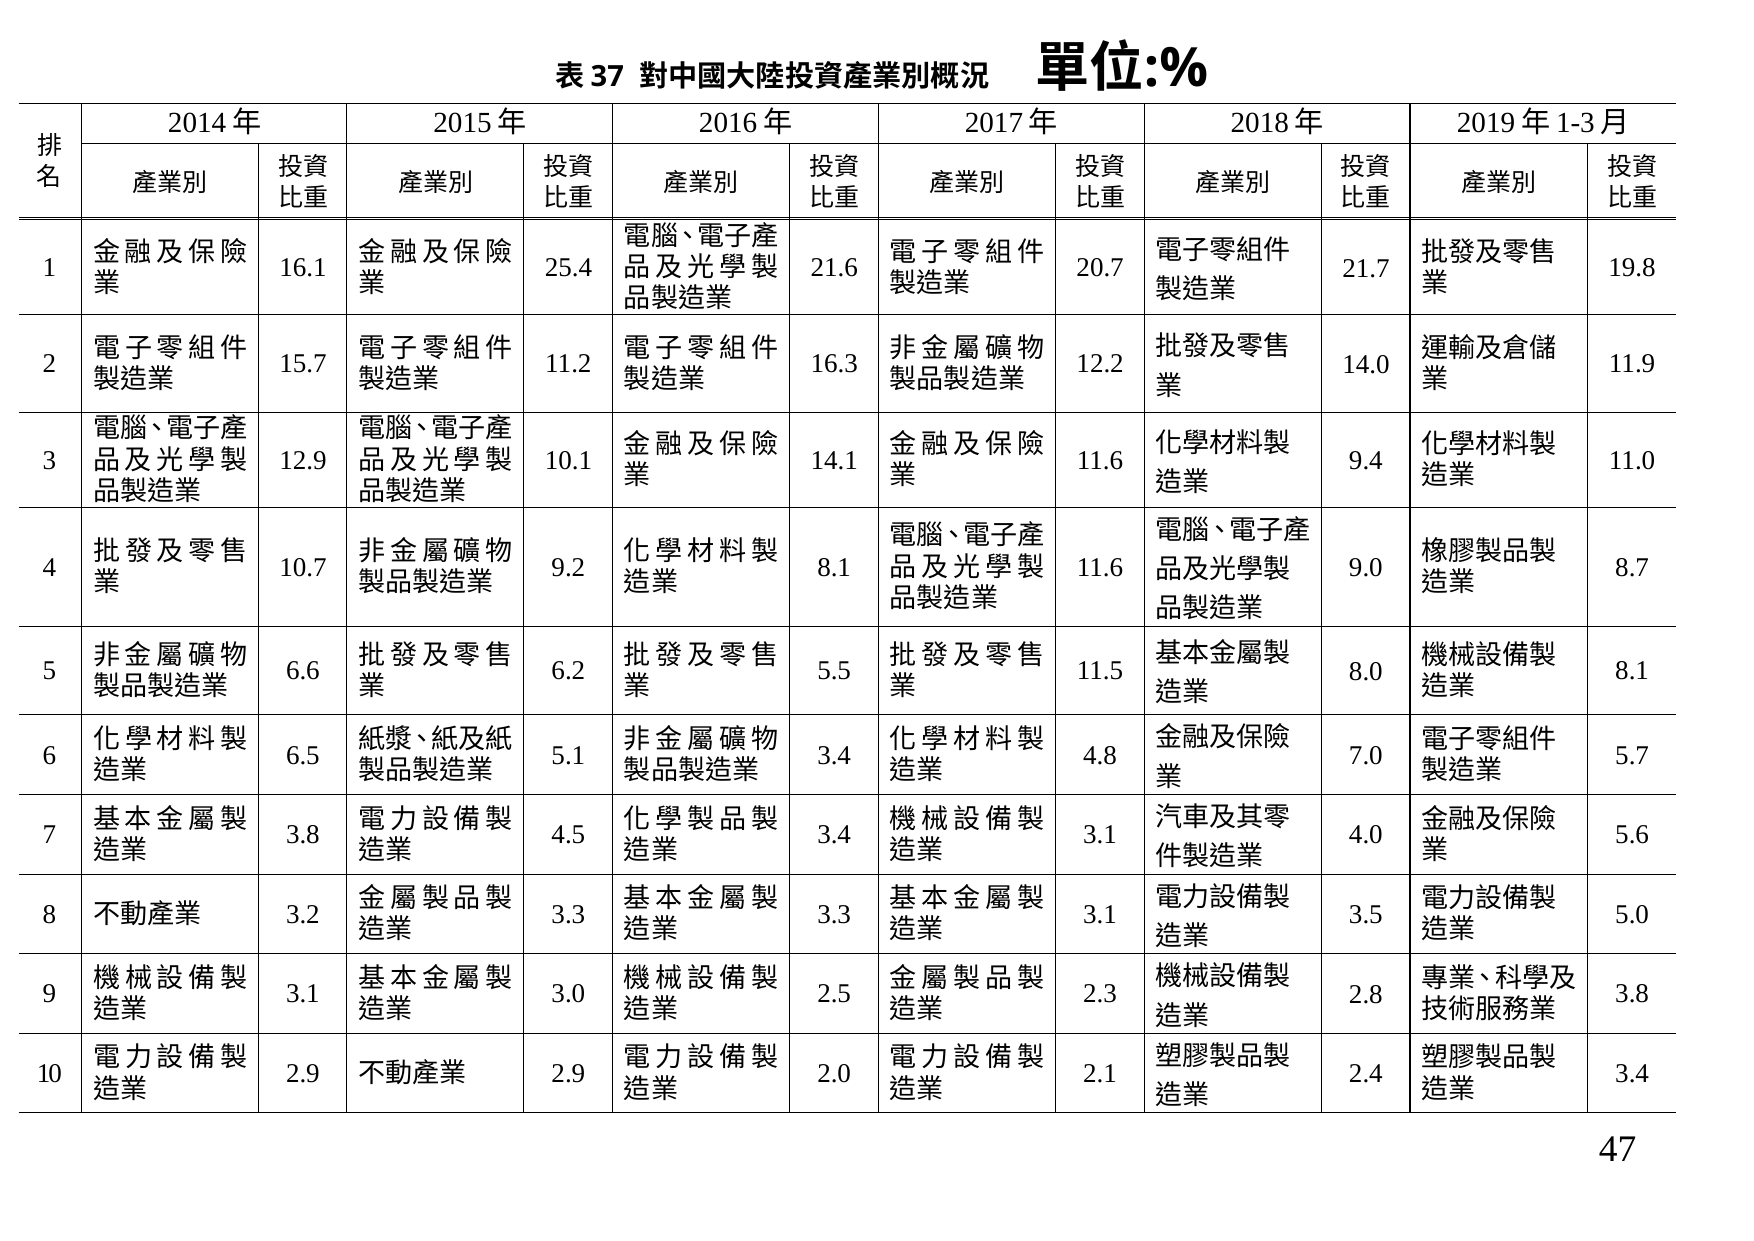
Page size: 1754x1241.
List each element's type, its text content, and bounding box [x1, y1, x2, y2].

table_cell 化學材料製造業 [879, 715, 1055, 794]
table_cell 4.8 [1056, 715, 1144, 794]
table_cell 9.2 [524, 508, 612, 626]
table_cell 金融及保險業 [1411, 795, 1587, 873]
table_cell 16.3 [790, 315, 878, 412]
table_cell 5.5 [790, 627, 878, 714]
table_cell 化學材料製造業 [1145, 413, 1321, 507]
table_cell 投資比重 [1056, 144, 1144, 217]
table_header 2017年 [879, 104, 1144, 143]
table_cell 3.4 [790, 715, 878, 794]
table_cell 6 [19, 715, 81, 794]
table_cell 電子零組件製造業 [82, 315, 258, 412]
table_cell 3.1 [1056, 875, 1144, 953]
table_cell 塑膠製品製造業 [1411, 1034, 1587, 1112]
table_cell 電子零組件製造業 [1411, 715, 1587, 794]
table_cell 2.8 [1322, 954, 1409, 1033]
table_cell 運輸及倉儲業 [1411, 315, 1587, 412]
table_cell 機械設備製造業 [613, 954, 789, 1033]
table_cell 基本金屬製造業 [1145, 627, 1321, 714]
table_cell 金融及保險業 [879, 413, 1055, 507]
table_cell 電力設備製造業 [1145, 875, 1321, 953]
table_cell 非金屬礦物製品製造業 [347, 508, 523, 626]
table_cell 基本金屬製造業 [613, 875, 789, 953]
table_cell 10.7 [259, 508, 346, 626]
table_cell 批發及零售業 [82, 508, 258, 626]
table_cell 20.7 [1056, 220, 1144, 314]
table_cell 金屬製品製造業 [879, 954, 1055, 1033]
table_cell 2.1 [1056, 1034, 1144, 1112]
table_cell 產業別 [879, 144, 1055, 217]
table_cell 8.1 [1588, 627, 1676, 714]
table_cell 批發及零售業 [1145, 315, 1321, 412]
table_cell 2.0 [790, 1034, 878, 1112]
table_cell 金融及保險業 [347, 220, 523, 314]
table_cell 5 [19, 627, 81, 714]
table_cell 7 [19, 795, 81, 873]
table_cell 11.0 [1588, 413, 1676, 507]
table_cell 機械設備製造業 [879, 795, 1055, 873]
table_cell 25.4 [524, 220, 612, 314]
table_cell 金融及保險業 [613, 413, 789, 507]
table_cell 8.7 [1588, 508, 1676, 626]
table_cell 基本金屬製造業 [82, 795, 258, 873]
table_cell 21.7 [1322, 220, 1409, 314]
table_cell 4.0 [1322, 795, 1409, 873]
table_cell 電腦、電子產品及光學製品製造業 [82, 413, 258, 507]
table_cell 16.1 [259, 220, 346, 314]
table_cell 產業別 [613, 144, 789, 217]
table_cell 電力設備製造業 [879, 1034, 1055, 1112]
table_cell 批發及零售業 [613, 627, 789, 714]
table_cell 21.6 [790, 220, 878, 314]
table_cell 2.9 [259, 1034, 346, 1112]
table_cell 15.7 [259, 315, 346, 412]
table_cell 11.6 [1056, 413, 1144, 507]
table_cell 3.0 [524, 954, 612, 1033]
table_cell 6.2 [524, 627, 612, 714]
table_cell 2.9 [524, 1034, 612, 1112]
table_header 排名 [19, 104, 81, 217]
subtitle 表37 對中國大陸投資產業別概況 單位:% [59, 24, 1636, 103]
table_header 2014年 [82, 104, 346, 143]
table_cell 電力設備製造業 [347, 795, 523, 873]
table_cell 電力設備製造業 [82, 1034, 258, 1112]
table_cell 電子零組件製造業 [1145, 220, 1321, 314]
table_cell 5.0 [1588, 875, 1676, 953]
table_cell 3.1 [1056, 795, 1144, 873]
table_cell 批發及零售業 [1411, 220, 1587, 314]
table_cell 專業、科學及技術服務業 [1411, 954, 1587, 1033]
table_cell 14.1 [790, 413, 878, 507]
table_cell 5.7 [1588, 715, 1676, 794]
table_cell 機械設備製造業 [82, 954, 258, 1033]
table_cell 10 [19, 1034, 81, 1112]
table_cell 金融及保險業 [82, 220, 258, 314]
table_cell 非金屬礦物製品製造業 [613, 715, 789, 794]
table_cell 基本金屬製造業 [347, 954, 523, 1033]
table_cell 9.0 [1322, 508, 1409, 626]
table_cell 塑膠製品製造業 [1145, 1034, 1321, 1112]
table_cell 橡膠製品製造業 [1411, 508, 1587, 626]
table_cell 11.2 [524, 315, 612, 412]
table_cell 19.8 [1588, 220, 1676, 314]
table_cell 批發及零售業 [879, 627, 1055, 714]
table_cell 8 [19, 875, 81, 953]
table_cell 6.6 [259, 627, 346, 714]
table_cell 9 [19, 954, 81, 1033]
table_cell 非金屬礦物製品製造業 [82, 627, 258, 714]
table_cell 11.6 [1056, 508, 1144, 626]
table_cell 3.2 [259, 875, 346, 953]
table_cell 金融及保險業 [1145, 715, 1321, 794]
table_cell 機械設備製造業 [1145, 954, 1321, 1033]
table_cell 7.0 [1322, 715, 1409, 794]
table_cell 3 [19, 413, 81, 507]
table_cell 化學材料製造業 [82, 715, 258, 794]
table_cell 批發及零售業 [347, 627, 523, 714]
table_cell 2.3 [1056, 954, 1144, 1033]
table_cell 產業別 [82, 144, 258, 217]
table_cell 投資比重 [790, 144, 878, 217]
table_cell 汽車及其零件製造業 [1145, 795, 1321, 873]
table_cell 3.3 [524, 875, 612, 953]
table_cell 非金屬礦物製品製造業 [879, 315, 1055, 412]
table_cell 產業別 [347, 144, 523, 217]
table_cell 3.3 [790, 875, 878, 953]
table_cell 8.1 [790, 508, 878, 626]
table_cell 投資比重 [1588, 144, 1676, 217]
table_cell 金屬製品製造業 [347, 875, 523, 953]
table_cell 12.9 [259, 413, 346, 507]
table_cell 3.1 [259, 954, 346, 1033]
table_cell 電子零組件製造業 [879, 220, 1055, 314]
table_header 2015年 [347, 104, 612, 143]
table_cell 電力設備製造業 [613, 1034, 789, 1112]
table_cell 化學材料製造業 [613, 508, 789, 626]
table_cell 3.4 [790, 795, 878, 873]
table_header 2018年 [1145, 104, 1409, 143]
table_cell 11.5 [1056, 627, 1144, 714]
table_cell 電腦、電子產品及光學製品製造業 [879, 508, 1055, 626]
table_cell 產業別 [1145, 144, 1321, 217]
table_cell 6.5 [259, 715, 346, 794]
table_cell 11.9 [1588, 315, 1676, 412]
table_cell 2.5 [790, 954, 878, 1033]
table_cell 4 [19, 508, 81, 626]
table_cell 投資比重 [259, 144, 346, 217]
table_cell 電腦、電子產品及光學製品製造業 [613, 220, 789, 314]
table_cell 5.6 [1588, 795, 1676, 873]
table_cell 4.5 [524, 795, 612, 873]
table_cell 3.8 [1588, 954, 1676, 1033]
table_cell 電子零組件製造業 [613, 315, 789, 412]
table_cell 3.8 [259, 795, 346, 873]
table_cell 14.0 [1322, 315, 1409, 412]
table_cell 12.2 [1056, 315, 1144, 412]
table_cell 電力設備製造業 [1411, 875, 1587, 953]
table_cell 2 [19, 315, 81, 412]
table_cell 化學材料製造業 [1411, 413, 1587, 507]
table_cell 5.1 [524, 715, 612, 794]
table_cell 電腦、電子產品及光學製品製造業 [347, 413, 523, 507]
table_cell 10.1 [524, 413, 612, 507]
table_cell 產業別 [1411, 144, 1587, 217]
table_cell 投資比重 [1322, 144, 1409, 217]
table_cell 9.4 [1322, 413, 1409, 507]
table_cell 電腦、電子產品及光學製品製造業 [1145, 508, 1321, 626]
table_cell 8.0 [1322, 627, 1409, 714]
table_cell 1 [19, 220, 81, 314]
table_cell 3.5 [1322, 875, 1409, 953]
table_cell 機械設備製造業 [1411, 627, 1587, 714]
table_cell 不動產業 [82, 875, 258, 953]
table_cell 基本金屬製造業 [879, 875, 1055, 953]
table_cell 紙漿、紙及紙製品製造業 [347, 715, 523, 794]
table_cell 3.4 [1588, 1034, 1676, 1112]
table_header 2016年 [613, 104, 878, 143]
table_cell 化學製品製造業 [613, 795, 789, 873]
table_cell 2.4 [1322, 1034, 1409, 1112]
table_cell 投資比重 [524, 144, 612, 217]
table_cell 電子零組件製造業 [347, 315, 523, 412]
table_header 2019年1-3月 [1411, 104, 1676, 143]
table_cell 不動產業 [347, 1034, 523, 1112]
